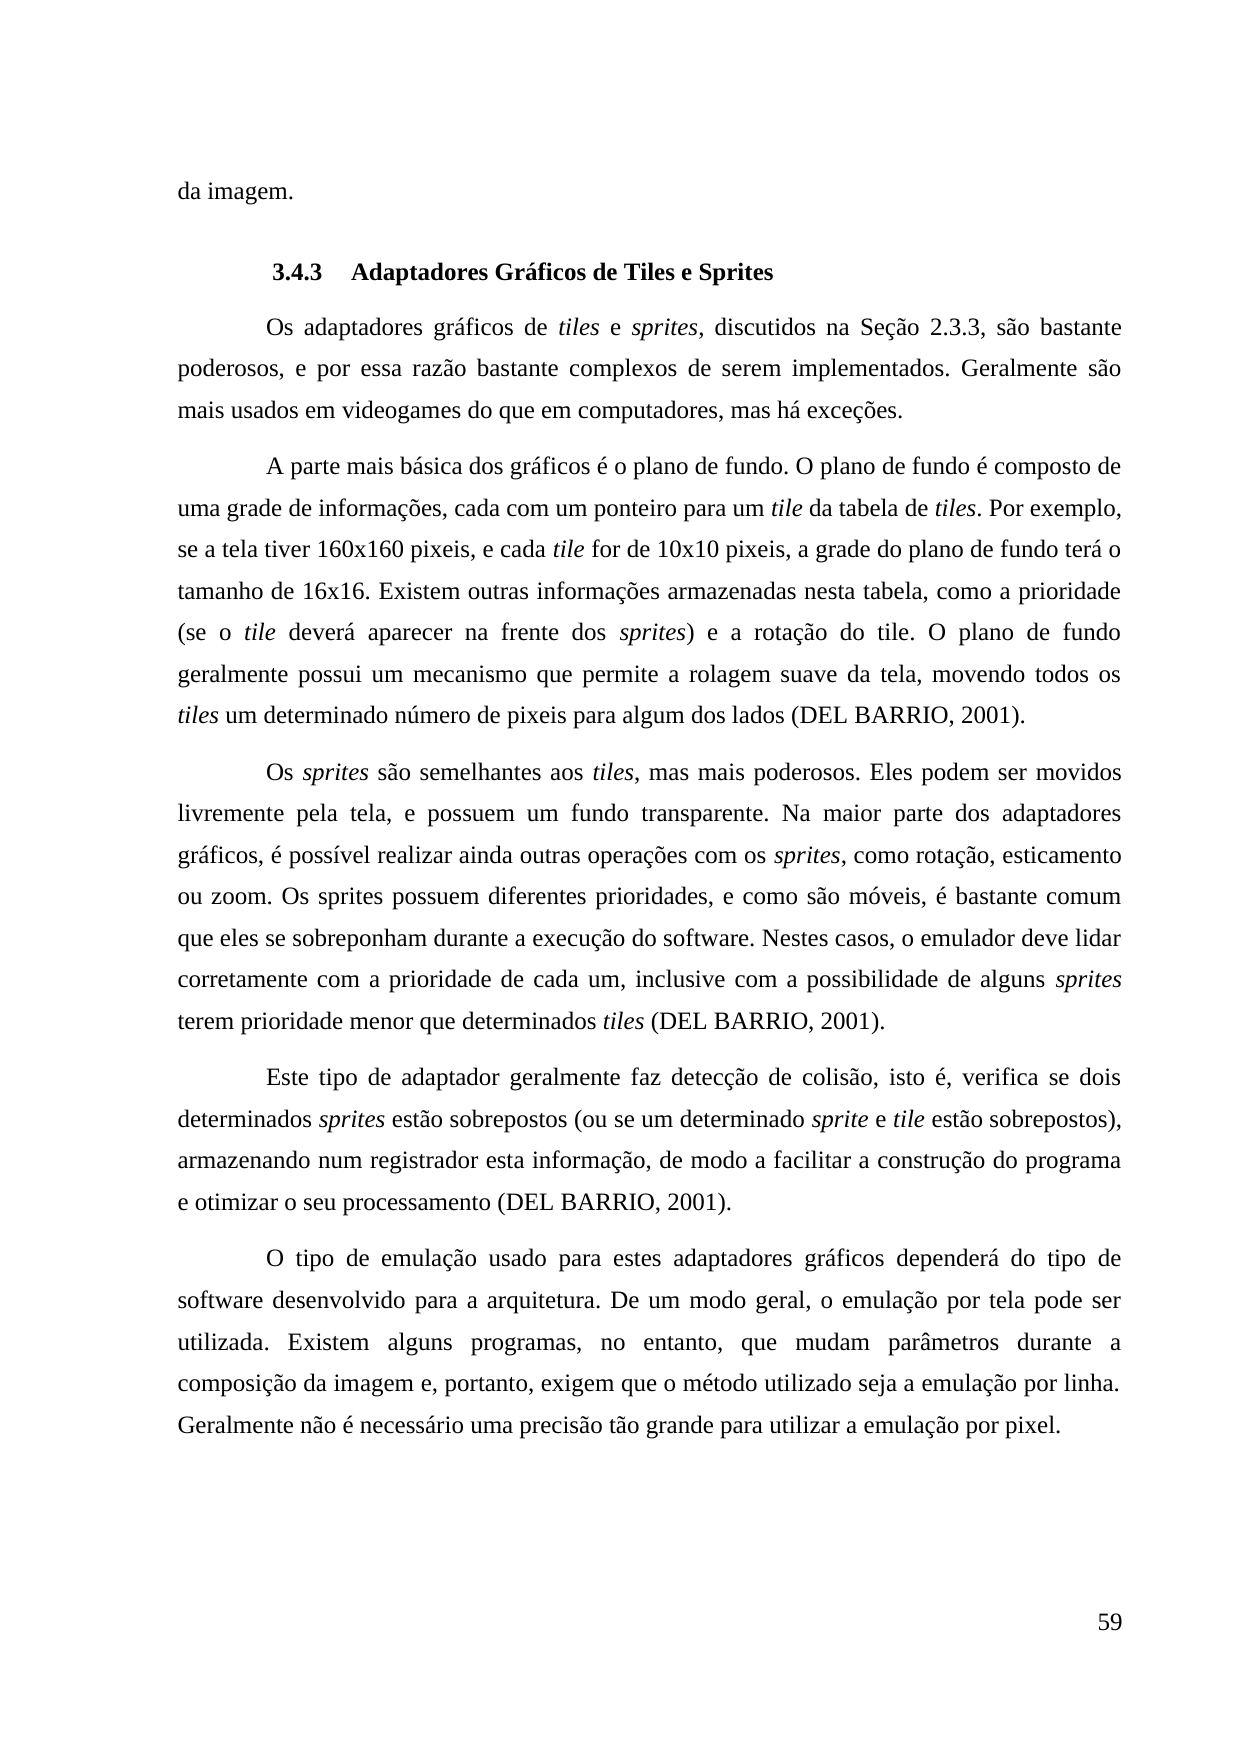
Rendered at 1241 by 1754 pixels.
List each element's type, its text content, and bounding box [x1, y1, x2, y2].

subtitle Adaptadores Gráficos de Tiles e Sprites [177, 258, 1122, 286]
text Os sprites são semelhantes aos tiles, mas mais poderosos. Eles podem ser movidos livremente pela tela, e possuem um fundo transparente. Na maior parte dos adaptadores gráficos, é possível realizar ainda outras operações com os sprites, como rotação, esticamento ou zoom. Os sprites possuem diferentes prioridades, e como são móveis, é bastante comum que eles se sobreponham durante a execução do software. Nestes casos, o emulador deve lidar corretamente com a prioridade de cada um, inclusive com a possibilidade de alguns sprites terem prioridade menor que determinados tiles (DEL BARRIO, 2001). [177, 758, 1122, 1035]
text da imagem. [177, 177, 1122, 205]
text A parte mais básica dos gráficos é o plano de fundo. O plano de fundo é composto de uma grade de informações, cada com um ponteiro para um tile da tabela de tiles. Por exemplo, se a tela tiver 160x160 pixeis, e cada tile for de 10x10 pixeis, a grade do plano de fundo terá o tamanho de 16x16. Existem outras informações armazenadas nesta tabela, como a prioridade (se o tile deverá aparecer na frente dos sprites) e a rotação do tile. O plano de fundo geralmente possui um mecanismo que permite a rolagem suave da tela, movendo todos os tiles um determinado número de pixeis para algum dos lados (DEL BARRIO, 2001). [177, 452, 1122, 729]
text O tipo de emulação usado para estes adaptadores gráficos dependerá do tipo de software desenvolvido para a arquitetura. De um modo geral, o emulação por tela pode ser utilizada. Existem alguns programas, no entanto, que mudam parâmetros durante a composição da imagem e, portanto, exigem que o método utilizado seja a emulação por linha. Geralmente não é necessário uma precisão tão grande para utilizar a emulação por pixel. [177, 1244, 1122, 1438]
text Os adaptadores gráficos de tiles e sprites, discutidos na Seção 2.3.3, são bastante poderosos, e por essa razão bastante complexos de serem implementados. Geralmente são mais usados em videogames do que em computadores, mas há exceções. [177, 313, 1122, 423]
text Este tipo de adaptador geralmente faz detecção de colisão, isto é, verifica se dois determinados sprites estão sobrepostos (ou se um determinado sprite e tile estão sobrepostos), armazenando num registrador esta informação, de modo a facilitar a construção do programa e otimizar o seu processamento (DEL BARRIO, 2001). [177, 1063, 1122, 1216]
